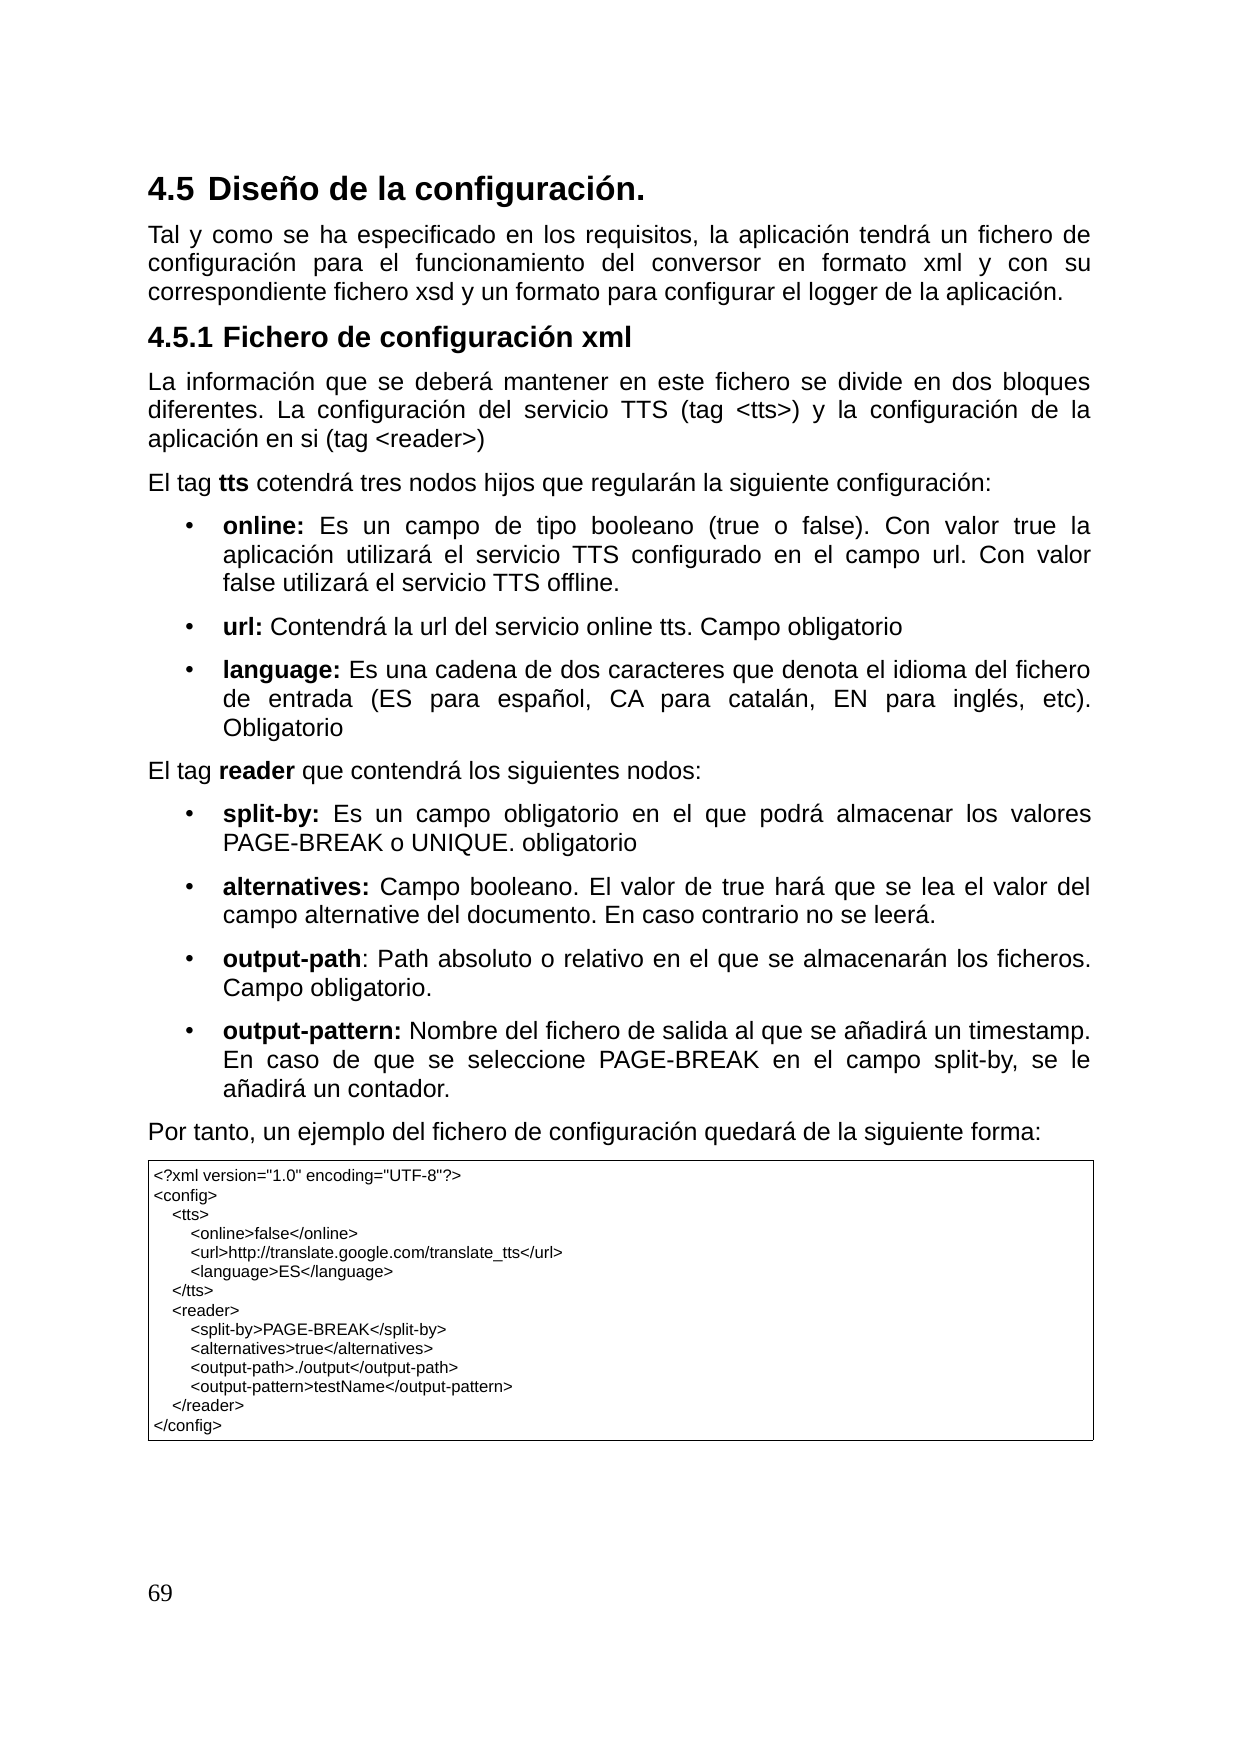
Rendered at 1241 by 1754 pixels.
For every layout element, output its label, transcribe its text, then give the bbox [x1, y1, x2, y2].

subtitle Fichero de configuración xml [148, 320, 1093, 354]
list alternatives: Campo booleano. El valor de true hará que se lea el valor del campo alternative del documento. En caso contrario no se leerá. [185, 872, 1093, 929]
text El tag reader que contendrá los siguientes nodos: [148, 756, 1093, 785]
text Tal y como se ha especificado en los requisitos, la aplicación tendrá un fichero de configuración para el funcionamiento del conversor en formato xml y con su correspondiente fichero xsd y un formato para configurar el logger de la aplicación. [148, 219, 1093, 306]
list language: Es una cadena de dos caracteres que denota el idioma del fichero de entrada (ES para español, CA para catalán, EN para inglés, etc). Obligatorio [185, 655, 1093, 742]
table_header <?xml version="1.0" encoding="UTF-8"?> <config> <tts> <online>false</online> <url>http://translate.google.com/translate_tts</url> <language>ES</language> </tts> <reader> <split-by>PAGE-BREAK</split-by> <alternatives>true</alternatives> <output-path>./output</output-path> <output-pattern>testName</output-pattern> </reader> </config> [149, 1161, 1093, 1440]
text Por tanto, un ejemplo del fichero de configuración quedará de la siguiente forma: [148, 1117, 1093, 1146]
list split-by: Es un campo obligatorio en el que podrá almacenar los valores PAGE-BREAK o UNIQUE. obligatorio [185, 799, 1093, 857]
subtitle Diseño de la configuración. [148, 168, 1093, 207]
list url: Contendrá la url del servicio online tts. Campo obligatorio [185, 612, 1093, 641]
text El tag tts cotendrá tres nodos hijos que regularán la siguiente configuración: [148, 467, 1093, 496]
list output-pattern: Nombre del fichero de salida al que se añadirá un timestamp. En caso de que se seleccione PAGE-BREAK en el campo split-by, se le añadirá un contador. [185, 1016, 1093, 1102]
list online: Es un campo de tipo booleano (true o false). Con valor true la aplicación utilizará el servicio TTS configurado en el campo url. Con valor false utilizará el servicio TTS offline. [185, 511, 1093, 597]
text La información que se deberá mantener en este fichero se divide en dos bloques diferentes. La configuración del servicio TTS (tag <tts>) y la configuración de la aplicación en si (tag <reader>) [148, 367, 1093, 453]
list output-path: Path absoluto o relativo en el que se almacenarán los ficheros. Campo obligatorio. [185, 944, 1093, 1001]
